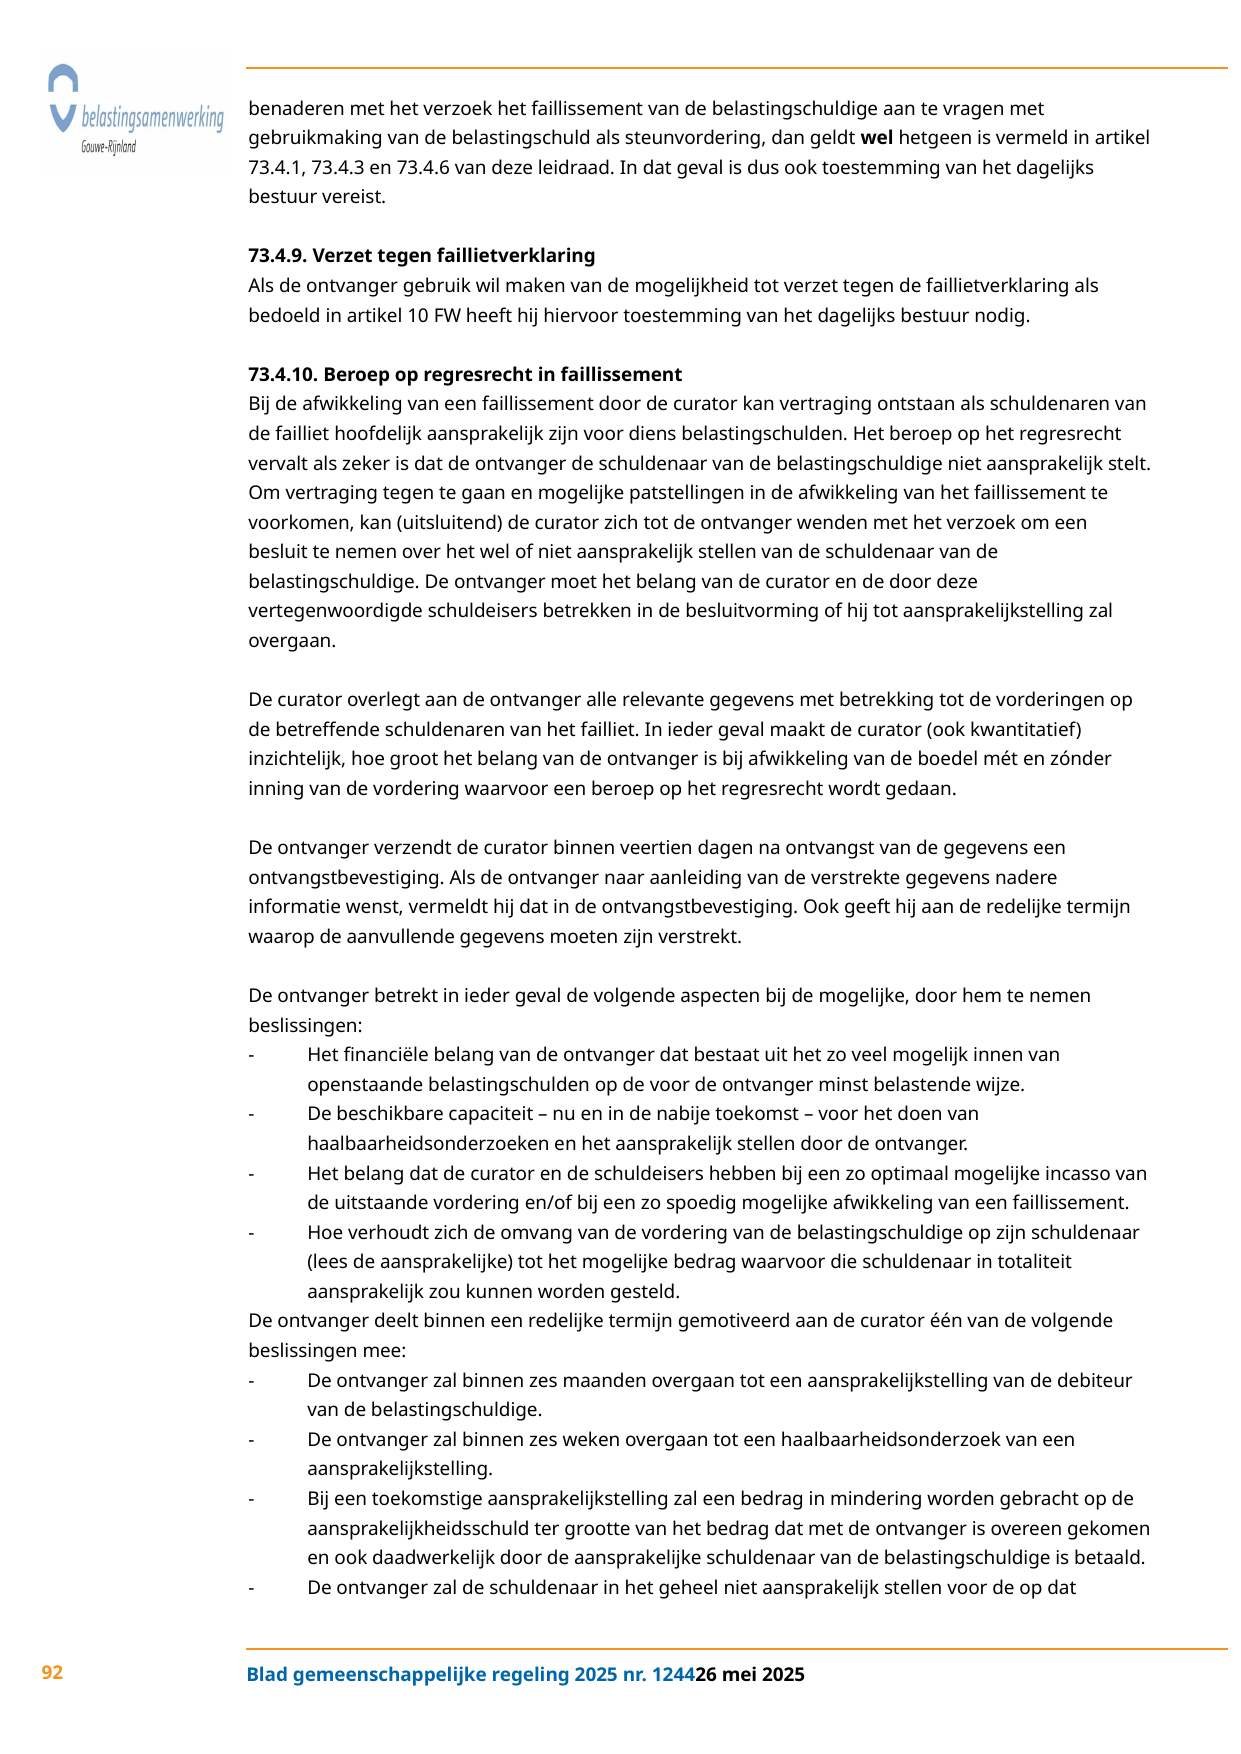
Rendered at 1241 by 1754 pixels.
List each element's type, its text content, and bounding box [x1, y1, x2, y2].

text 73.4.10. Beroep op regresrecht in faillissement [248, 361, 1152, 387]
list Bij een toekomstige aansprakelijkstelling zal een bedrag in mindering worden gebracht op de aansprakelijkheidsschuld ter grootte van het bedrag dat met de ontvanger is overeen gekomen en ook daadwerkelijk door de aansprakelijke schuldenaar van de belastingschuldige is betaald. [248, 1485, 1152, 1570]
list De ontvanger zal de schuldenaar in het geheel niet aansprakelijk stellen voor de op dat [248, 1574, 1152, 1600]
text 73.4.9. Verzet tegen faillietverklaring [248, 243, 1152, 268]
text De ontvanger deelt binnen een redelijke termijn gemotiveerd aan de curator één van de volgende beslissingen mee: [248, 1308, 1152, 1363]
list Het financiële belang van de ontvanger dat bestaat uit het zo veel mogelijk innen van openstaande belastingschulden op de voor de ontvanger minst belastende wijze. [248, 1041, 1152, 1097]
list De ontvanger zal binnen zes maanden overgaan tot een aansprakelijkstelling van de debiteur van de belastingschuldige. [248, 1367, 1152, 1422]
list De beschikbare capaciteit – nu en in de nabije toekomst – voor het doen van haalbaarheidsonderzoeken en het aansprakelijk stellen door de ontvanger. [248, 1101, 1152, 1156]
text benaderen met het verzoek het faillissement van de belastingschuldige aan te vragen met gebruikmaking van de belastingschuld als steunvordering, dan geldt wel hetgeen is vermeld in artikel 73.4.1, 73.4.3 en 73.4.6 van deze leidraad. In dat geval is dus ook toestemming van het dagelijks bestuur vereist. [248, 95, 1152, 209]
text De ontvanger betrekt in ieder geval de volgende aspecten bij de mogelijke, door hem te nemen beslissingen: [248, 982, 1152, 1038]
text De curator overlegt aan de ontvanger alle relevante gegevens met betrekking tot de vorderingen op de betreffende schuldenaren van het failliet. In ieder geval maakt de curator (ook kwantitatief) inzichtelijk, hoe groot het belang van de ontvanger is bij afwikkeling van de boedel mét en zónder inning van de vordering waarvoor een beroep op het regresrecht wordt gedaan. [248, 686, 1152, 801]
text De ontvanger verzendt de curator binnen veertien dagen na ontvangst van de gegevens een ontvangstbevestiging. Als de ontvanger naar aanleiding van de verstrekte gegevens nadere informatie wenst, vermeldt hij dat in de ontvangstbevestiging. Ook geeft hij aan de redelijke termijn waarop de aanvullende gegevens moeten zijn verstrekt. [248, 834, 1152, 949]
list Het belang dat de curator en de schuldeisers hebben bij een zo optimaal mogelijke incasso van de uitstaande vordering en/of bij een zo spoedig mogelijke afwikkeling van een faillissement. [248, 1160, 1152, 1215]
text Bij de afwikkeling van een faillissement door de curator kan vertraging ontstaan als schuldenaren van de failliet hoofdelijk aansprakelijk zijn voor diens belastingschulden. Het beroep op het regresrecht vervalt als zeker is dat de ontvanger de schuldenaar van de belastingschuldige niet aansprakelijk stelt. Om vertraging tegen te gaan en mogelijke patstellingen in de afwikkeling van het faillissement te voorkomen, kan (uitsluitend) de curator zich tot de ontvanger wenden met het verzoek om een besluit te nemen over het wel of niet aansprakelijk stellen van de schuldenaar van de belastingschuldige. De ontvanger moet het belang van de curator en de door deze vertegenwoordigde schuldeisers betrekken in de besluitvorming of hij tot aansprakelijkstelling zal overgaan. [248, 391, 1152, 653]
picture [41, 47, 231, 172]
list Hoe verhoudt zich de omvang van de vordering van de belastingschuldige op zijn schuldenaar (lees de aansprakelijke) tot het mogelijke bedrag waarvoor die schuldenaar in totaliteit aansprakelijk zou kunnen worden gesteld. [248, 1219, 1152, 1304]
list De ontvanger zal binnen zes weken overgaan tot een haalbaarheidsonderzoek van een aansprakelijkstelling. [248, 1426, 1152, 1481]
text Als de ontvanger gebruik wil maken van de mogelijkheid tot verzet tegen de faillietverklaring als bedoeld in artikel 10 FW heeft hij hiervoor toestemming van het dagelijks bestuur nodig. [248, 272, 1152, 328]
